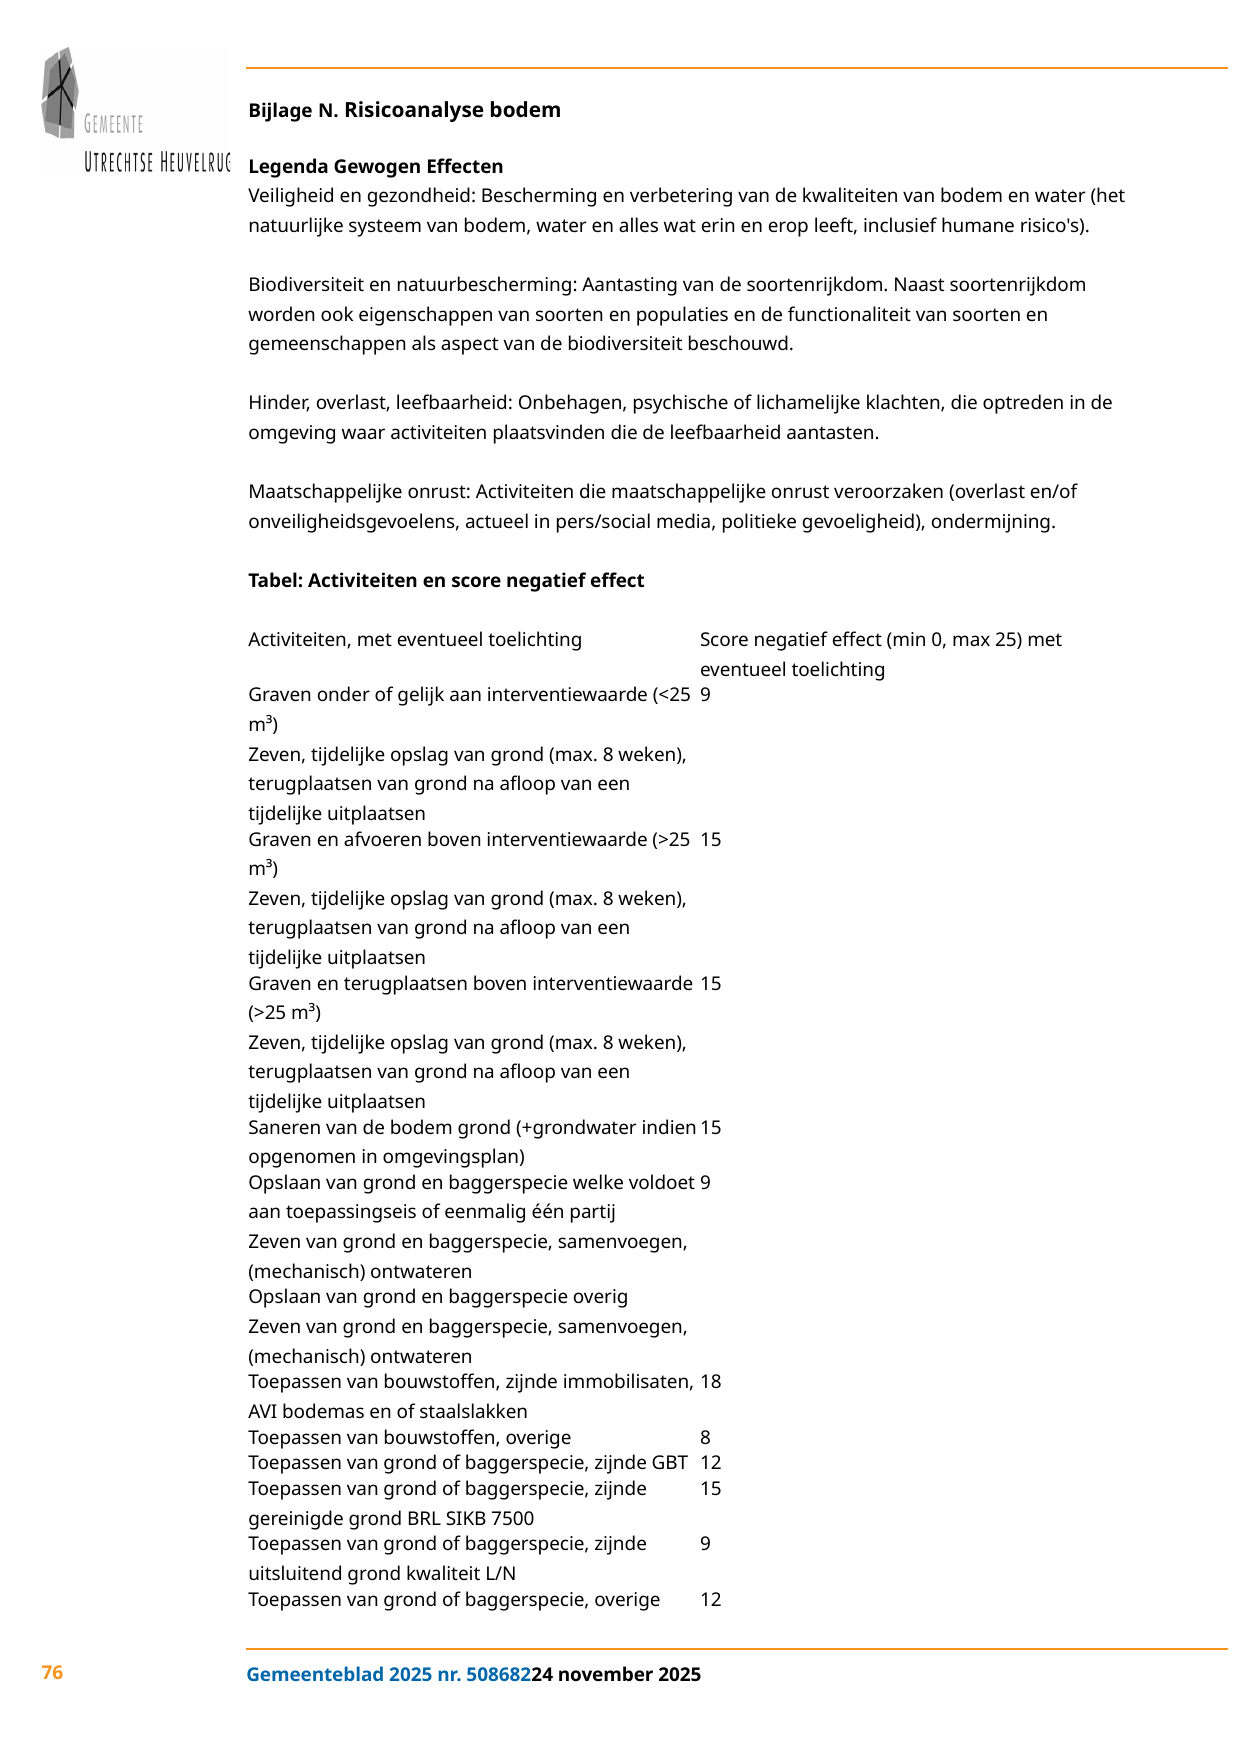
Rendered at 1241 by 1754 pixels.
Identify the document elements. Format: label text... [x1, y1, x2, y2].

table_cell 18 [700, 1369, 1152, 1424]
table_cell 15 [700, 1114, 1152, 1169]
table_cell 9 [700, 682, 1152, 826]
table_cell 8 [700, 1424, 1152, 1449]
table_cell 9 [700, 1531, 1152, 1586]
table_cell Toepassen van grond of baggerspecie, zijnde GBT [248, 1450, 700, 1475]
text Tabel: Activiteiten en score negatief effect [248, 567, 1152, 593]
text Biodiversiteit en natuurbescherming: Aantasting van de soortenrijkdom. Naast soortenrijkdom worden ook eigenschappen van soorten en populaties en de functionaliteit van soorten en gemeenschappen als aspect van de biodiversiteit beschouwd. [248, 271, 1152, 356]
table_cell Opslaan van grond en baggerspecie welke voldoet aan toepassingseis of eenmalig één partij Zeven van grond en baggerspecie, samenvoegen, (mechanisch) ontwateren [248, 1169, 700, 1284]
table_header Score negatief effect (min 0, max 25) met eventueel toelichting [700, 626, 1152, 682]
table_cell Toepassen van grond of baggerspecie, zijnde uitsluitend grond kwaliteit L/N [248, 1531, 700, 1586]
text Veiligheid en gezondheid: Bescherming en verbetering van de kwaliteiten van bodem en water (het natuurlijke systeem van bodem, water en alles wat erin en erop leeft, inclusief humane risico's). [248, 182, 1152, 238]
picture [41, 47, 231, 172]
table_cell 9 [700, 1169, 1152, 1284]
text Hinder, overlast, leefbaarheid: Onbehagen, psychische of lichamelijke klachten, die optreden in de omgeving waar activiteiten plaatsvinden die de leefbaarheid aantasten. [248, 389, 1152, 445]
table_cell 15 [700, 826, 1152, 970]
table_cell Toepassen van grond of baggerspecie, overige [248, 1586, 700, 1612]
table_cell Graven en terugplaatsen boven interventiewaarde (>25 m³) Zeven, tijdelijke opslag van grond (max. 8 weken), terugplaatsen van grond na afloop van een tijdelijke uitplaatsen [248, 970, 700, 1114]
table_cell 15 [700, 970, 1152, 1114]
table_header Activiteiten, met eventueel toelichting [248, 626, 700, 682]
text Bijlage N. Risicoanalyse bodem [248, 95, 1152, 123]
table_cell 15 [700, 1475, 1152, 1531]
table_cell Toepassen van bouwstoffen, zijnde immobilisaten, AVI bodemas en of staalslakken [248, 1369, 700, 1424]
table_cell Toepassen van grond of baggerspecie, zijnde gereinigde grond BRL SIKB 7500 [248, 1475, 700, 1531]
table_cell Opslaan van grond en baggerspecie overig Zeven van grond en baggerspecie, samenvoegen, (mechanisch) ontwateren [248, 1284, 700, 1368]
table_cell Graven en afvoeren boven interventiewaarde (>25 m³) Zeven, tijdelijke opslag van grond (max. 8 weken), terugplaatsen van grond na afloop van een tijdelijke uitplaatsen [248, 826, 700, 970]
text Legenda Gewogen Effecten [248, 153, 1152, 179]
table_cell [700, 1284, 1152, 1368]
table_cell Graven onder of gelijk aan interventiewaarde (<25 m³) Zeven, tijdelijke opslag van grond (max. 8 weken), terugplaatsen van grond na afloop van een tijdelijke uitplaatsen [248, 682, 700, 826]
table_cell Saneren van de bodem grond (+grondwater indien opgenomen in omgevingsplan) [248, 1114, 700, 1169]
table_cell 12 [700, 1586, 1152, 1612]
text Maatschappelijke onrust: Activiteiten die maatschappelijke onrust veroorzaken (overlast en/of onveiligheidsgevoelens, actueel in pers/social media, politieke gevoeligheid), ondermijning. [248, 478, 1152, 534]
table_cell 12 [700, 1450, 1152, 1475]
table_cell Toepassen van bouwstoffen, overige [248, 1424, 700, 1449]
